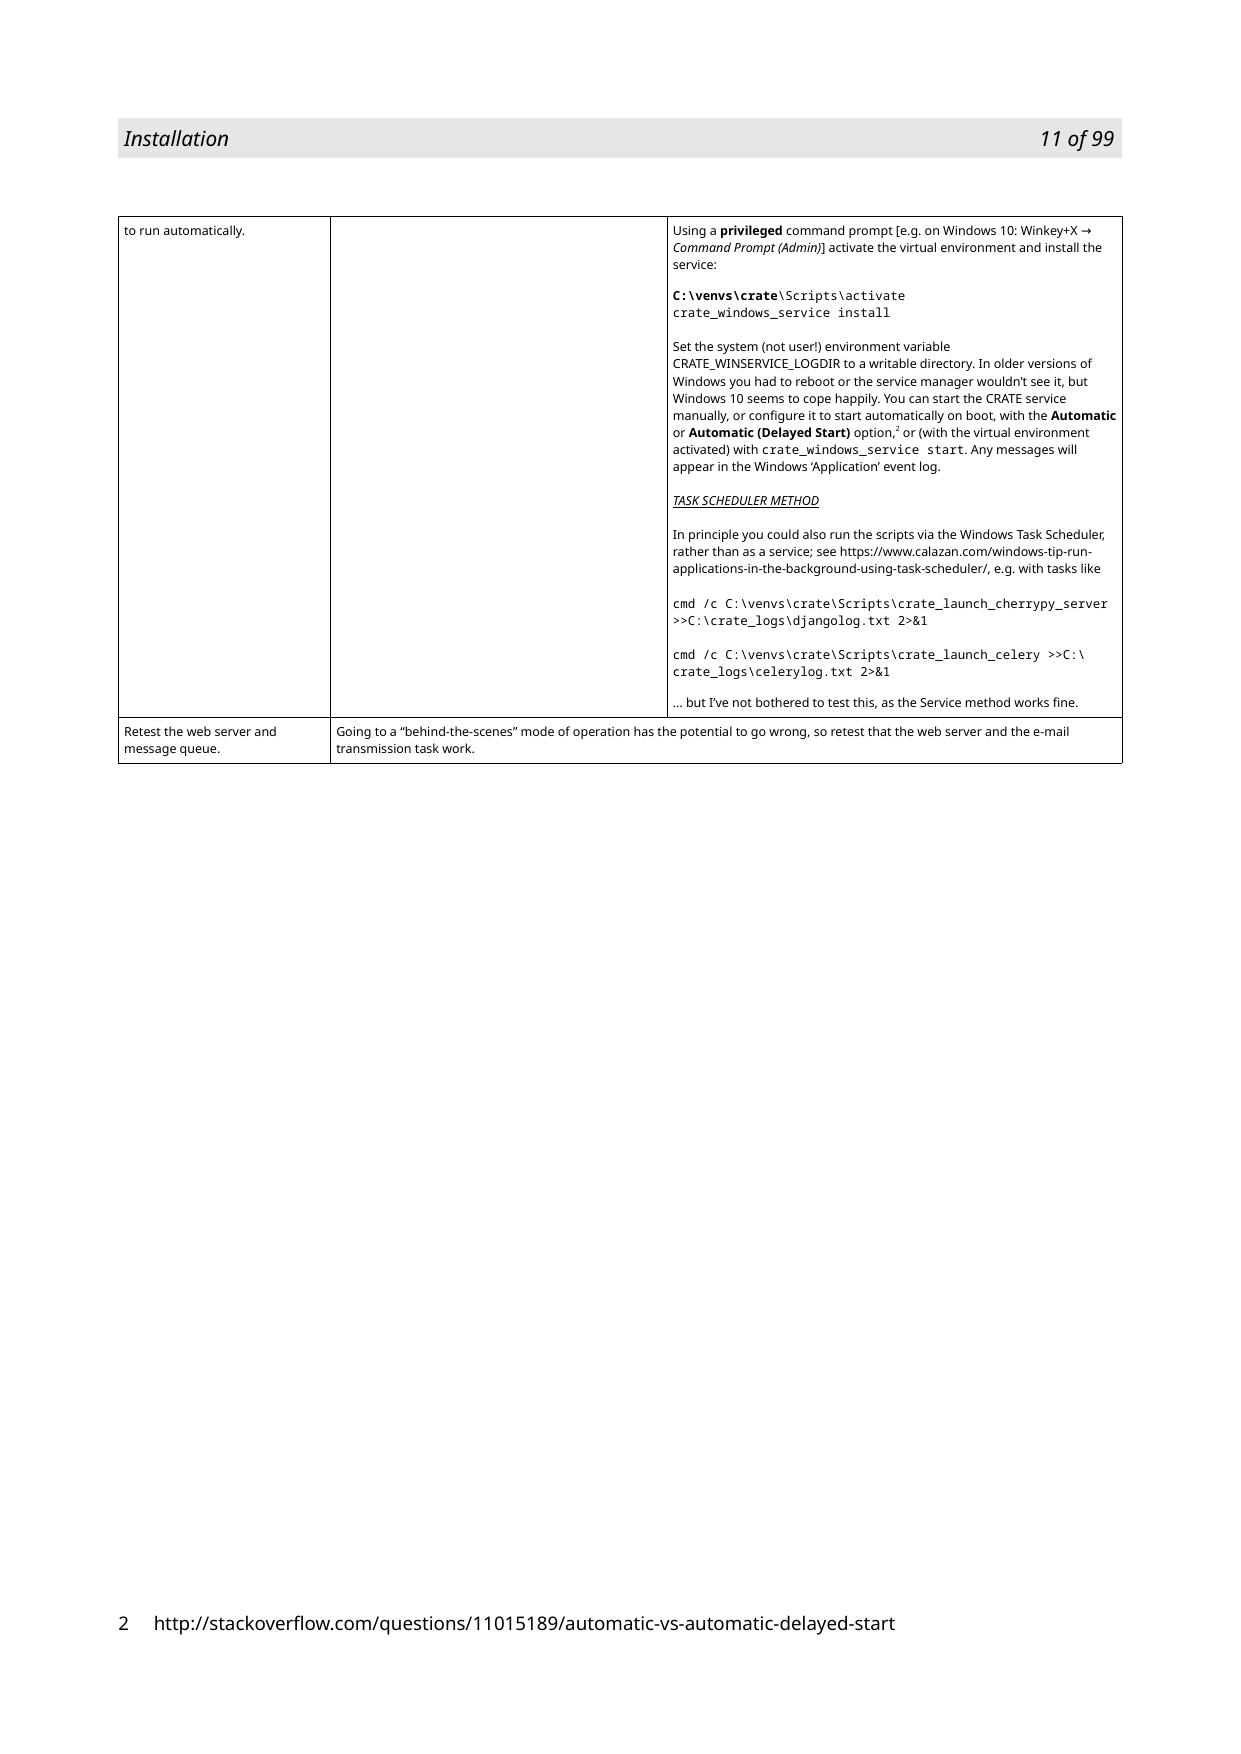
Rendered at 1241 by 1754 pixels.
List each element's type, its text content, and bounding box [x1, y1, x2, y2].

table_cell Retest the web server and message queue. [119, 718, 330, 763]
table_cell Going to a “behind-the-scenes” mode of operation has the potential to go wrong, so retest that the web server and the e-mail transmission task work. [331, 718, 1122, 763]
table_cell [331, 217, 667, 717]
table_cell Using a privileged command prompt [e.g. on Windows 10: Winkey+X → Command Prompt (Admin)] activate the virtual environment and install the service: C:\venvs\crate\Scripts\activate crate_windows_service install Set the system (not user!) environment variable CRATE_WINSERVICE_LOGDIR to a writable directory. In older versions of Windows you had to reboot or the service manager wouldn’t see it, but Windows 10 seems to cope happily. You can start the CRATE service manually, or configure it to start automatically on boot, with the Automatic or Automatic (Delayed Start) option, or (with the virtual environment activated) with crate_windows_service start. Any messages will appear in the Windows ‘Application’ event log. TASK SCHEDULER METHOD In principle you could also run the scripts via the Windows Task Scheduler, rather than as a service; see https://www.calazan.com/windows-tip-run-applications-in-the-background-using-task-scheduler/, e.g. with tasks like cmd /c C:\venvs\crate\Scripts\crate_launch_cherrypy_server >>C:\crate_logs\djangolog.txt 2>&1 cmd /c C:\venvs\crate\Scripts\crate_launch_celery >>C:\crate_logs\celerylog.txt 2>&1 … but I’ve not bothered to test this, as the Service method works fine. [668, 217, 1122, 717]
table_cell to run automatically. [119, 217, 330, 717]
